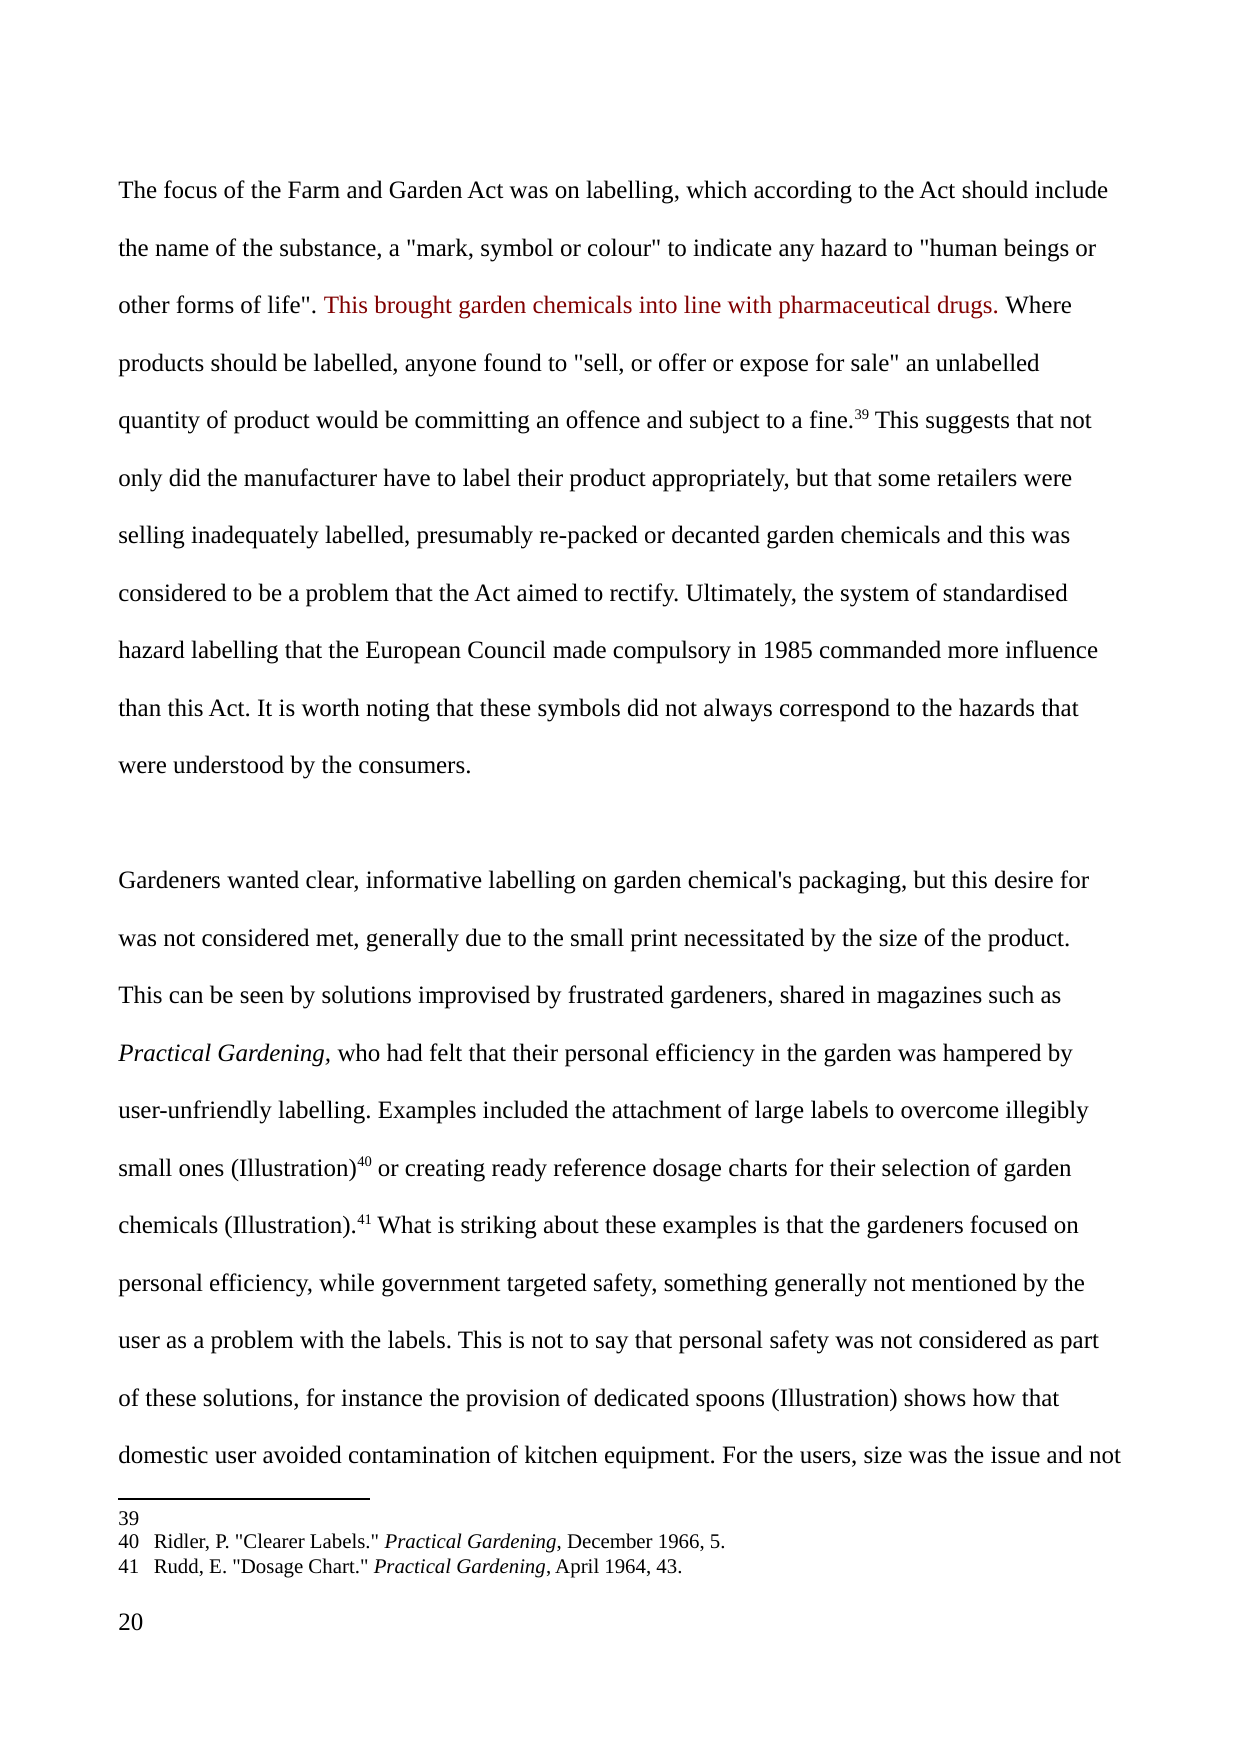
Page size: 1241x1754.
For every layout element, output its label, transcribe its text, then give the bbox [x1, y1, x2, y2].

text The focus of the Farm and Garden Act was on labelling, which according to the Act should include the name of the substance, a "mark, symbol or colour" to indicate any hazard to "human beings or other forms of life". This brought garden chemicals into line with pharmaceutical drugs. Where products should be labelled, anyone found to "sell, or offer or expose for sale" an unlabelled quantity of product would be committing an offence and subject to a fine. This suggests that not only did the manufacturer have to label their product appropriately, but that some retailers were selling inadequately labelled, presumably re-packed or decanted garden chemicals and this was considered to be a problem that the Act aimed to rectify. Ultimately, the system of standardised hazard labelling that the European Council made compulsory in 1985 commanded more influence than this Act. It is worth noting that these symbols did not always correspond to the hazards that were understood by the consumers. [118, 176, 1122, 779]
text Rudd, E. "Dosage Chart." Practical Gardening, April 1964, 43. [118, 1553, 1122, 1578]
text Ridler, P. "Clearer Labels." Practical Gardening, December 1966, 5. [118, 1529, 1122, 1553]
text Gardeners wanted clear, informative labelling on garden chemical's packaging, but this desire for was not considered met, generally due to the small print necessitated by the size of the product. This can be seen by solutions improvised by frustrated gardeners, shared in magazines such as Practical Gardening, who had felt that their personal efficiency in the garden was hampered by user-unfriendly labelling. Examples included the attachment of large labels to overcome illegibly small ones (Illustration) or creating ready reference dosage charts for their selection of garden chemicals (Illustration). What is striking about these examples is that the gardeners focused on personal efficiency, while government targeted safety, something generally not mentioned by the user as a problem with the labels. This is not to say that personal safety was not considered as part of these solutions, for instance the provision of dedicated spoons (Illustration) shows how that domestic user avoided contamination of kitchen equipment. For the users, size was the issue and not [118, 866, 1122, 1469]
